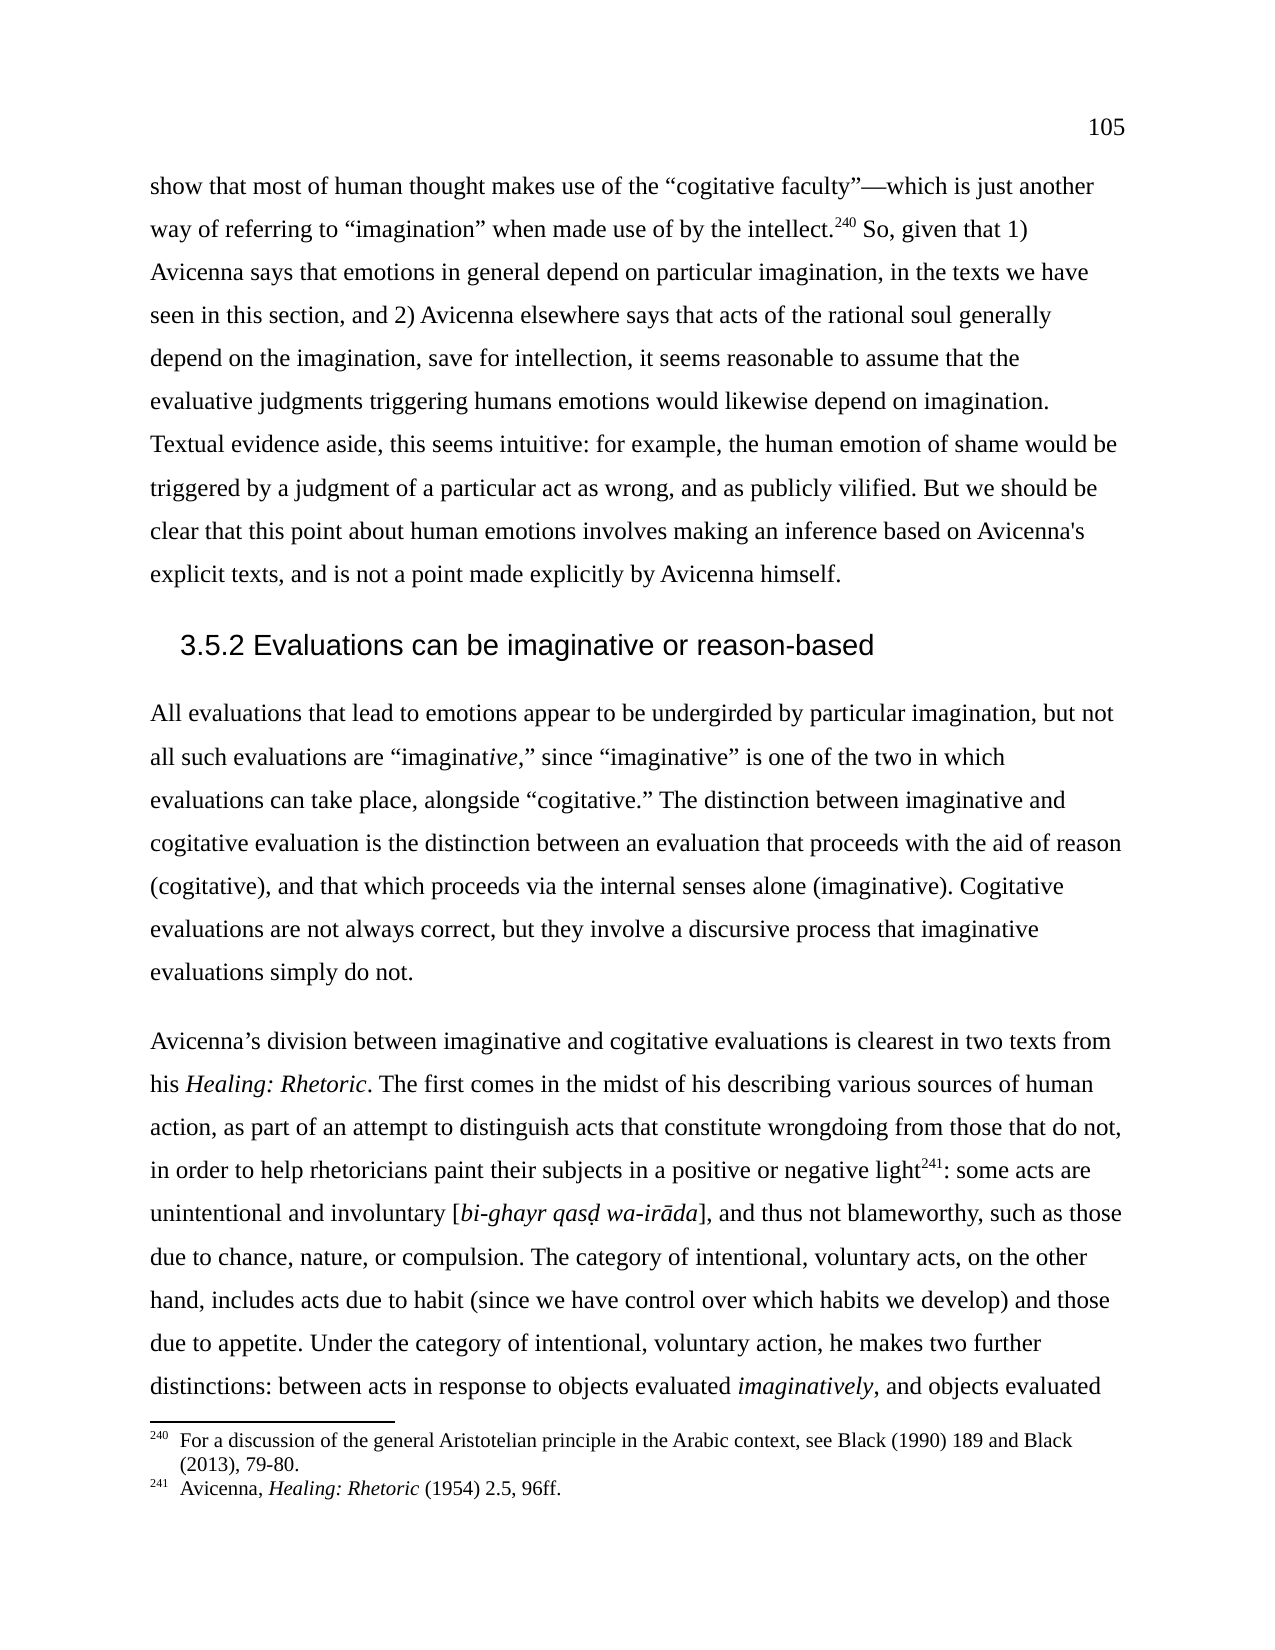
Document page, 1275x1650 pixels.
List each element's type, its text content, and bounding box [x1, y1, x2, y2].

subtitle 3.5.2 Evaluations can be imaginative or reason-based [180, 627, 1125, 661]
text Avicenna’s division between imaginative and cogitative evaluations is clearest in two texts from his Healing: Rhetoric. The first comes in the midst of his describing various sources of human action, as part of an attempt to distinguish acts that constitute wrongdoing from those that do not, in order to help rhetoricians paint their subjects in a positive or negative light: some acts are unintentional and involuntary [bi-ghayr qasḍ wa-irāda], and thus not blameworthy, such as those due to chance, nature, or compulsion. The category of intentional, voluntary acts, on the other hand, includes acts due to habit (since we have control over which habits we develop) and those due to appetite. Under the category of intentional, voluntary action, he makes two further distinctions: between acts in response to objects evaluated imaginatively, and objects evaluated [150, 1026, 1125, 1400]
text For a discussion of the general Aristotelian principle in the Arabic context, see Black (1990) 189 and Black (2013), 79-80. [150, 1428, 1125, 1476]
text All evaluations that lead to emotions appear to be undergirded by particular imagination, but not all such evaluations are “imaginative,” since “imaginative” is one of the two in which evaluations can take place, alongside “cogitative.” The distinction between imaginative and cogitative evaluation is the distinction between an evaluation that proceeds with the aid of reason (cogitative), and that which proceeds via the internal senses alone (imaginative). Cogitative evaluations are not always correct, but they involve a discursive process that imaginative evaluations simply do not. [150, 698, 1125, 986]
text Avicenna, Healing: Rhetoric (1954) 2.5, 96ff. [150, 1476, 1125, 1500]
text show that most of human thought makes use of the “cogitative faculty”—which is just another way of referring to “imagination” when made use of by the intellect. So, given that 1) Avicenna says that emotions in general depend on particular imagination, in the texts we have seen in this section, and 2) Avicenna elsewhere says that acts of the rational soul generally depend on the imagination, save for intellection, it seems reasonable to assume that the evaluative judgments triggering humans emotions would likewise depend on imagination. Textual evidence aside, this seems intuitive: for example, the human emotion of shame would be triggered by a judgment of a particular act as wrong, and as publicly vilified. But we should be clear that this point about human emotions involves making an inference based on Avicenna's explicit texts, and is not a point made explicitly by Avicenna himself. [150, 171, 1125, 588]
